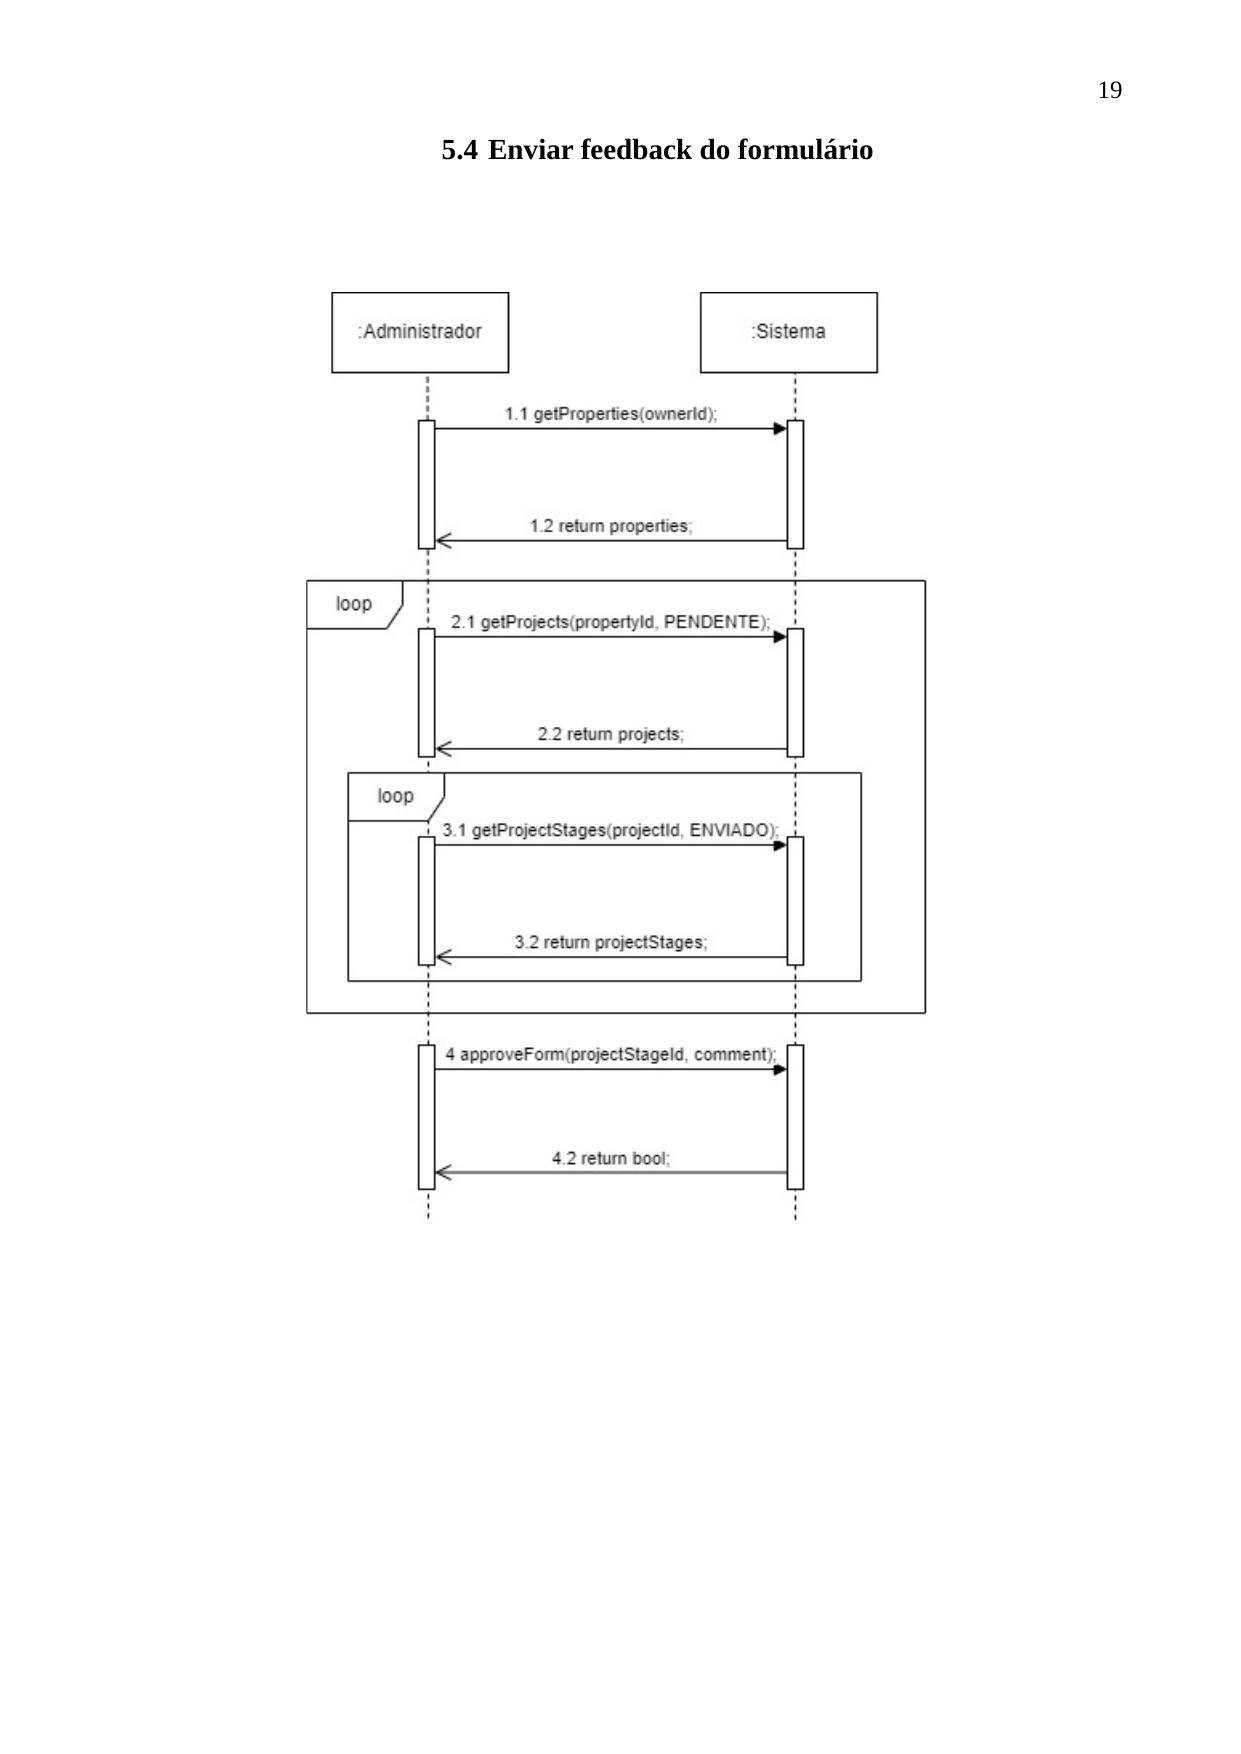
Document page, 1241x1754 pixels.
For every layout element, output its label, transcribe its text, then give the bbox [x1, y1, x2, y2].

list Enviar feedback do formulário [193, 132, 1122, 166]
